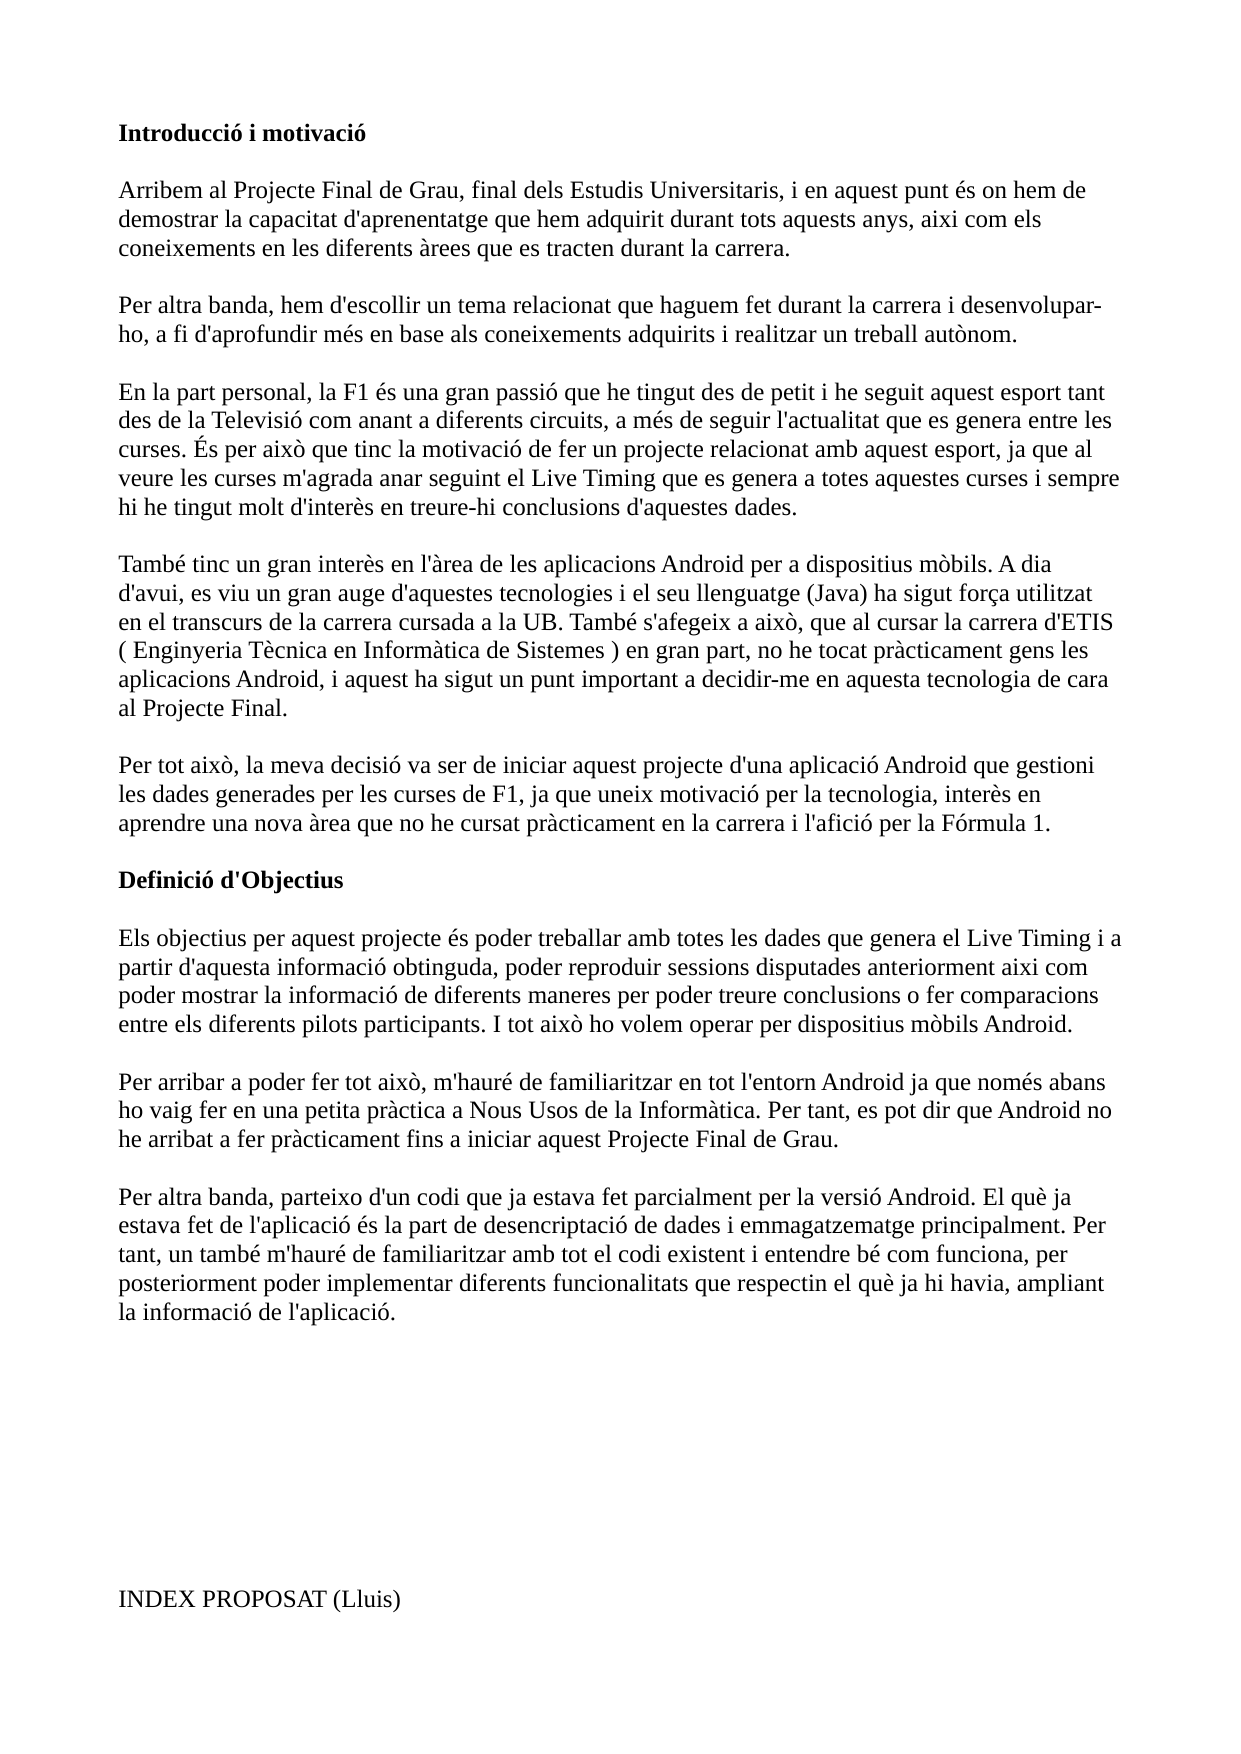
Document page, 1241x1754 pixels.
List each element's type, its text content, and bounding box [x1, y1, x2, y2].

text Definició d'Objectius [118, 866, 1122, 894]
text També tinc un gran interès en l'àrea de les aplicacions Android per a dispositius mòbils. A dia d'avui, es viu un gran auge d'aquestes tecnologies i el seu llenguatge (Java) ha sigut força utilitzat en el transcurs de la carrera cursada a la UB. També s'afegeix a això, que al cursar la carrera d'ETIS ( Enginyeria Tècnica en Informàtica de Sistemes ) en gran part, no he tocat pràcticament gens les aplicacions Android, i aquest ha sigut un punt important a decidir-me en aquesta tecnologia de cara al Projecte Final. [118, 549, 1122, 722]
text Els objectius per aquest projecte és poder treballar amb totes les dades que genera el Live Timing i a partir d'aquesta informació obtinguda, poder reproduir sessions disputades anteriorment aixi com poder mostrar la informació de diferents maneres per poder treure conclusions o fer comparacions entre els diferents pilots participants. I tot això ho volem operar per dispositius mòbils Android. [118, 923, 1122, 1038]
text Per tot això, la meva decisió va ser de iniciar aquest projecte d'una aplicació Android que gestioni les dades generades per les curses de F1, ja que uneix motivació per la tecnologia, interès en aprendre una nova àrea que no he cursat pràcticament en la carrera i l'afició per la Fórmula 1. [118, 751, 1122, 837]
text En la part personal, la F1 és una gran passió que he tingut des de petit i he seguit aquest esport tant des de la Televisió com anant a diferents circuits, a més de seguir l'actualitat que es genera entre les curses. És per això que tinc la motivació de fer un projecte relacionat amb aquest esport, ja que al veure les curses m'agrada anar seguint el Live Timing que es genera a totes aquestes curses i sempre hi he tingut molt d'interès en treure-hi conclusions d'aquestes dades. [118, 377, 1122, 521]
text Introducció i motivació [118, 118, 1122, 147]
text Per altra banda, hem d'escollir un tema relacionat que haguem fet durant la carrera i desenvolupar-ho, a fi d'aprofundir més en base als coneixements adquirits i realitzar un treball autònom. [118, 291, 1122, 348]
text Per arribar a poder fer tot això, m'hauré de familiaritzar en tot l'entorn Android ja que només abans ho vaig fer en una petita pràctica a Nous Usos de la Informàtica. Per tant, es pot dir que Android no he arribat a fer pràcticament fins a iniciar aquest Projecte Final de Grau. [118, 1067, 1122, 1153]
text Arribem al Projecte Final de Grau, final dels Estudis Universitaris, i en aquest punt és on hem de demostrar la capacitat d'aprenentatge que hem adquirit durant tots aquests anys, aixi com els coneixements en les diferents àrees que es tracten durant la carrera. [118, 176, 1122, 262]
text Per altra banda, parteixo d'un codi que ja estava fet parcialment per la versió Android. El què ja estava fet de l'aplicació és la part de desencriptació de dades i emmagatzematge principalment. Per tant, un també m'hauré de familiaritzar amb tot el codi existent i entendre bé com funciona, per posteriorment poder implementar diferents funcionalitats que respectin el què ja hi havia, ampliant la informació de l'aplicació. [118, 1182, 1122, 1326]
text INDEX PROPOSAT (Lluis) [118, 1584, 1122, 1613]
